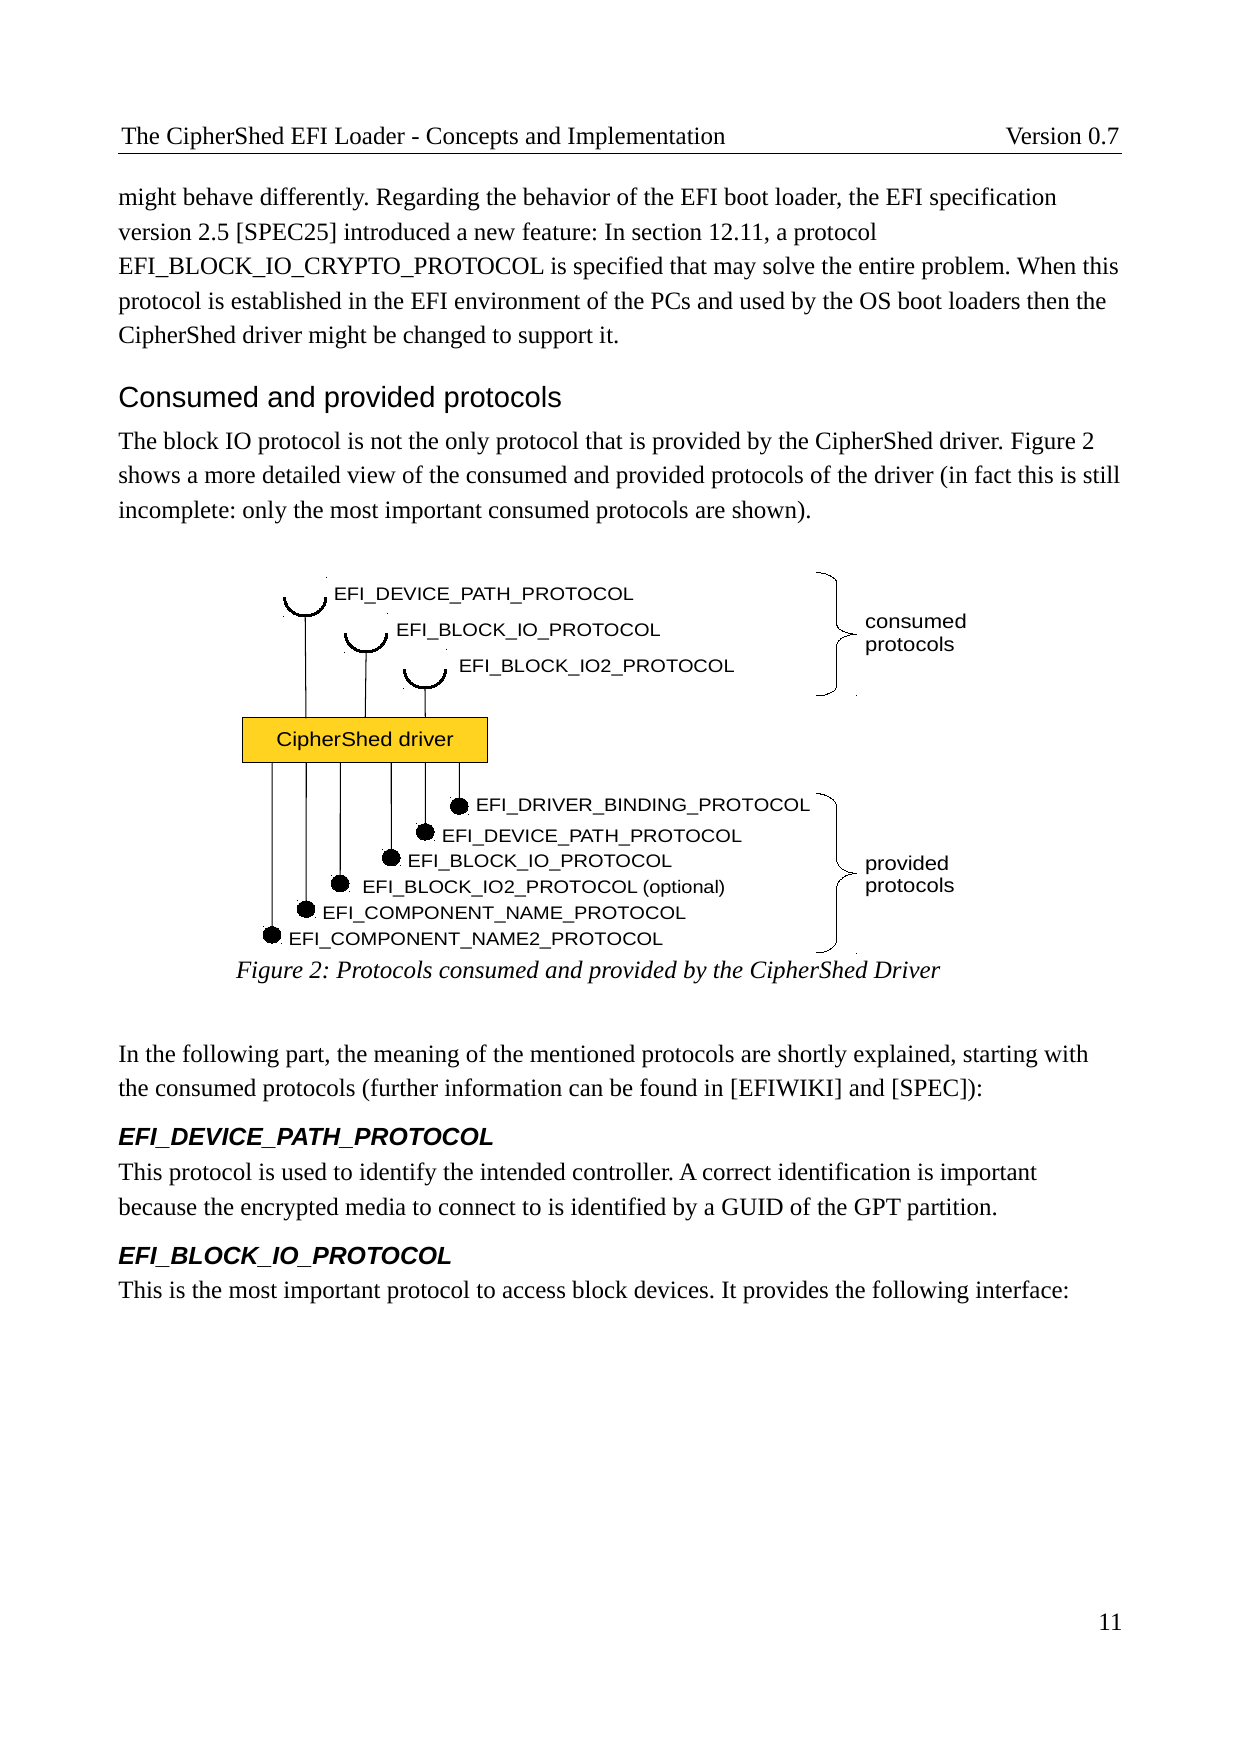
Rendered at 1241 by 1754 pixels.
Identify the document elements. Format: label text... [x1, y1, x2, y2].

text The block IO protocol is not the only protocol that is provided by the CipherShed driver. Figure 2 shows a more detailed view of the consumed and provided protocols of the driver (in fact this is still incomplete: only the most important consumed protocols are shown). [118, 426, 1122, 523]
text Figure 2: Protocols consumed and provided by the CipherShed Driver [236, 556, 1004, 984]
subtitle Consumed and provided protocols [118, 380, 1122, 413]
subtitle EFI_DEVICE_PATH_PROTOCOL [118, 1122, 1122, 1151]
text In the following part, the meaning of the mentioned protocols are shortly explained, starting with the consumed protocols (further information can be found in [EFIWIKI] and [SPEC]): [118, 1039, 1122, 1102]
text This protocol is used to identify the intended controller. A correct identification is important because the encrypted media to connect to is identified by a GUID of the GPT partition. [118, 1157, 1122, 1220]
text This is the most important protocol to access block devices. It provides the following interface: [118, 1276, 1122, 1304]
subtitle EFI_BLOCK_IO_PROTOCOL [118, 1241, 1122, 1269]
text might behave differently. Regarding the behavior of the EFI boot loader, the EFI specification version 2.5 [SPEC25] introduced a new feature: In section 12.11, a protocol EFI_BLOCK_IO_CRYPTO_PROTOCOL is specified that may solve the entire problem. When this protocol is established in the EFI environment of the PCs and used by the OS boot loaders then the CipherShed driver might be changed to support it. [118, 182, 1122, 349]
